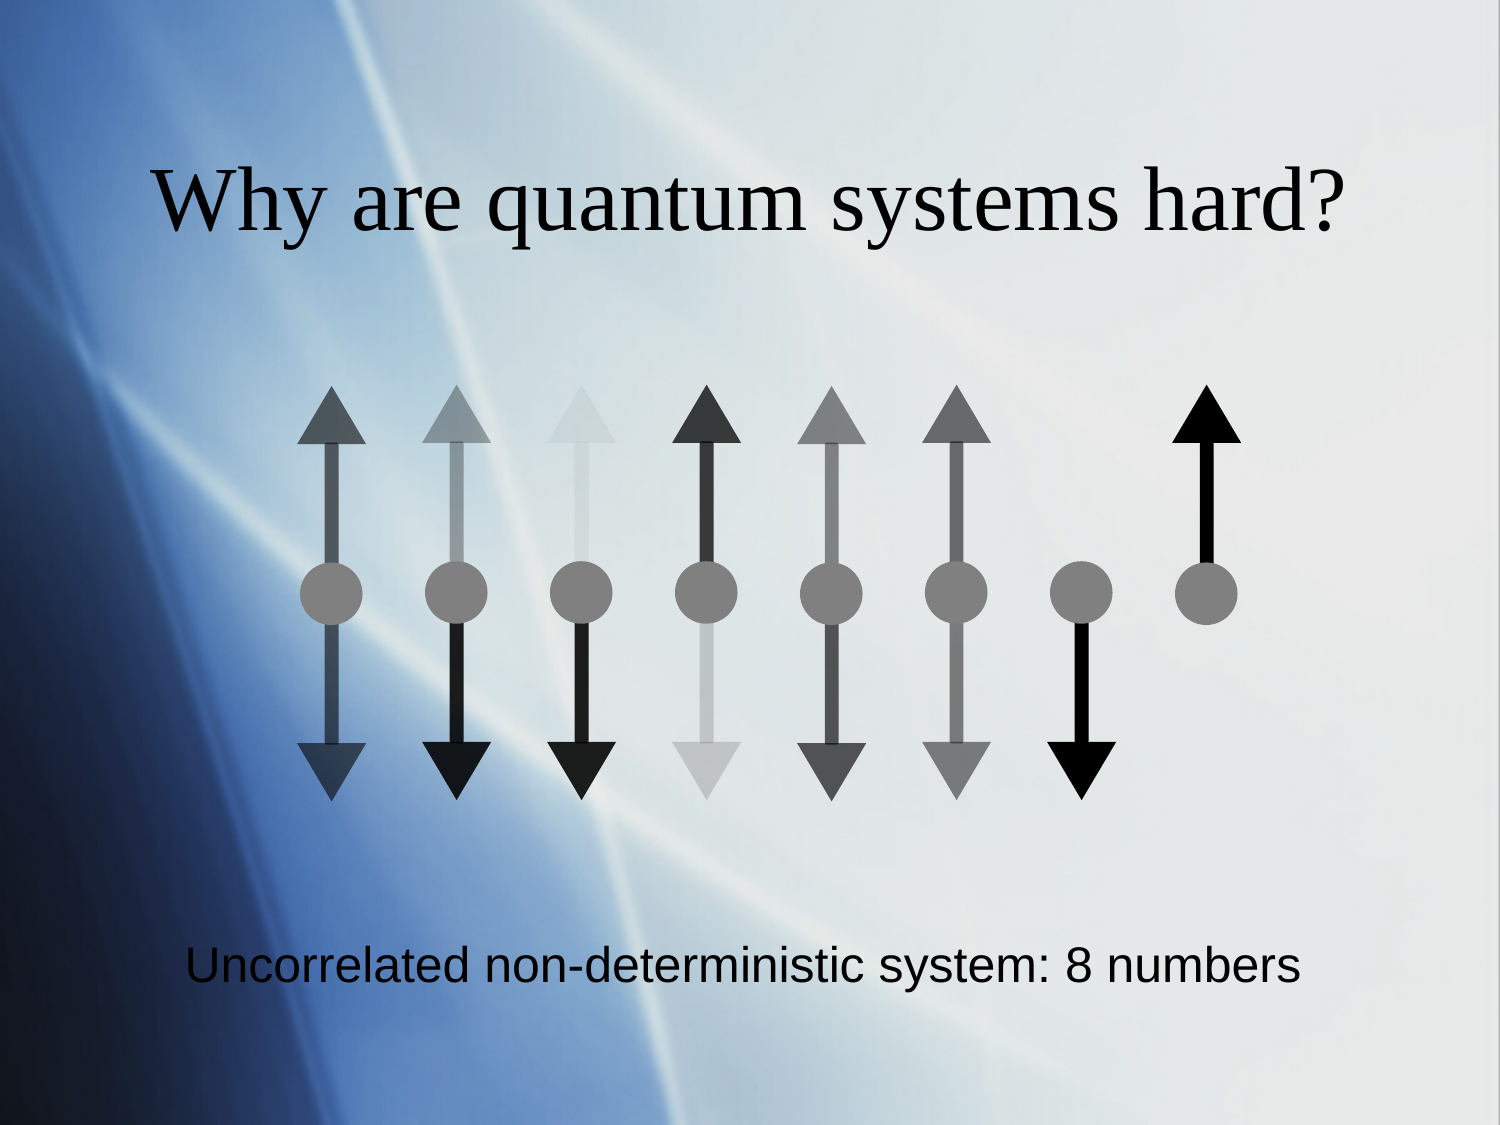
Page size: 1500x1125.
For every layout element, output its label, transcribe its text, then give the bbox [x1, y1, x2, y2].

text_box [1172, 384, 1242, 799]
text_box [1047, 384, 1117, 801]
text_box [297, 385, 367, 802]
text_box [422, 384, 492, 801]
picture [0, 0, 1500, 1125]
title Why are quantum systems hard? [112, 99, 1388, 288]
text_box [672, 384, 742, 801]
text_box [922, 384, 992, 801]
text_box [797, 385, 867, 802]
text_box Uncorrelated non-deterministic system: 8 numbers [169, 924, 1317, 1001]
text_box [547, 384, 617, 801]
